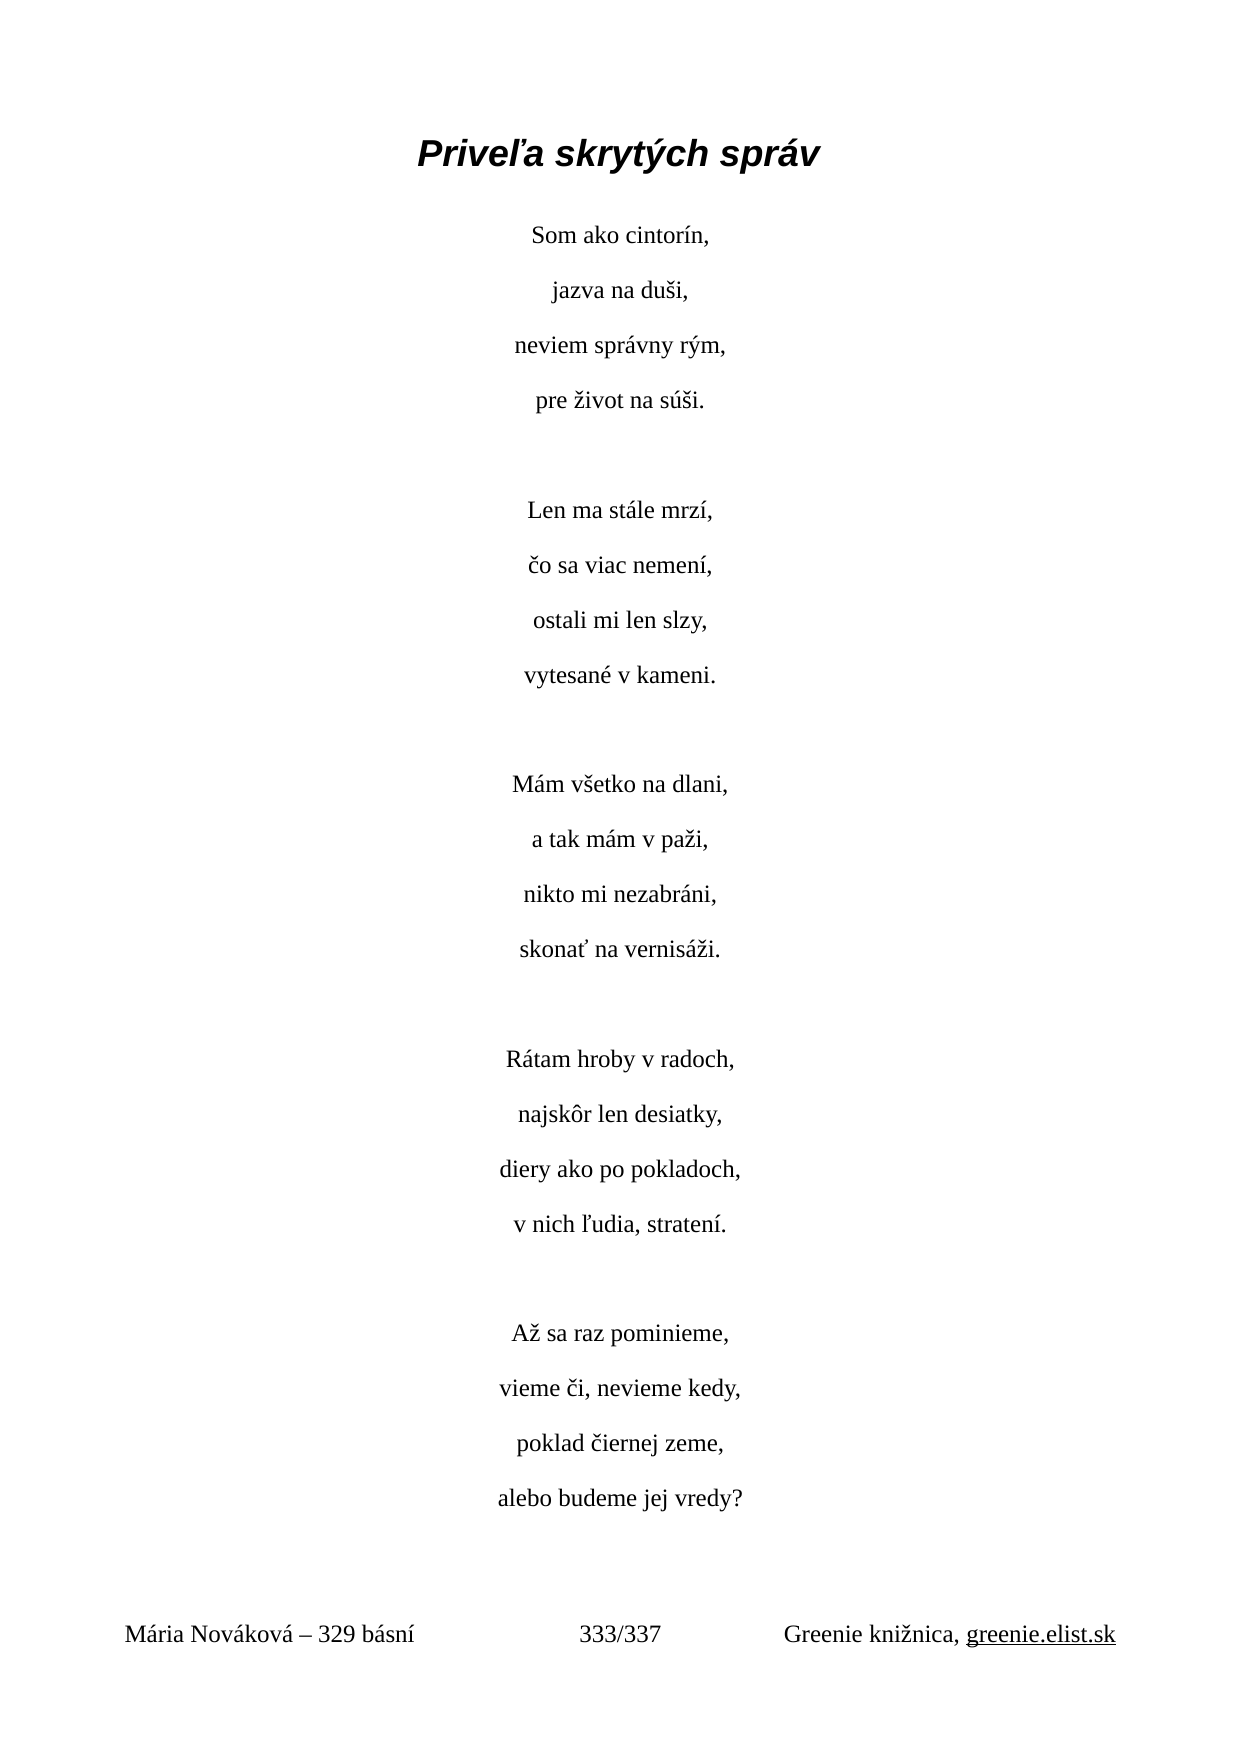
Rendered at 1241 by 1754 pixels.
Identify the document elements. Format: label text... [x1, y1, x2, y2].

text neviem správny rým, [106, 330, 1134, 359]
text diery ako po pokladoch, [106, 1154, 1134, 1182]
text Rátam hroby v radoch, [106, 1044, 1134, 1073]
text Mám všetko na dlani, [106, 769, 1134, 798]
subtitle Priveľa skrytých správ [106, 131, 1134, 174]
text poklad čiernej zeme, [106, 1428, 1134, 1457]
text alebo budeme jej vredy? [106, 1483, 1134, 1512]
text vieme či, nevieme kedy, [106, 1373, 1134, 1402]
text nikto mi nezabráni, [106, 879, 1134, 908]
text skonať na vernisáži. [106, 934, 1134, 963]
text a tak mám v paži, [106, 824, 1134, 853]
text Len ma stále mrzí, [106, 495, 1134, 524]
text vytesané v kameni. [106, 660, 1134, 688]
text Som ako cintorín, [106, 221, 1134, 249]
text najskôr len desiatky, [106, 1099, 1134, 1128]
text čo sa viac nemení, [106, 550, 1134, 579]
text Až sa raz pominieme, [106, 1318, 1134, 1347]
text ostali mi len slzy, [106, 605, 1134, 633]
text pre život na súši. [106, 385, 1134, 414]
text v nich ľudia, stratení. [106, 1209, 1134, 1237]
text jazva na duši, [106, 275, 1134, 304]
